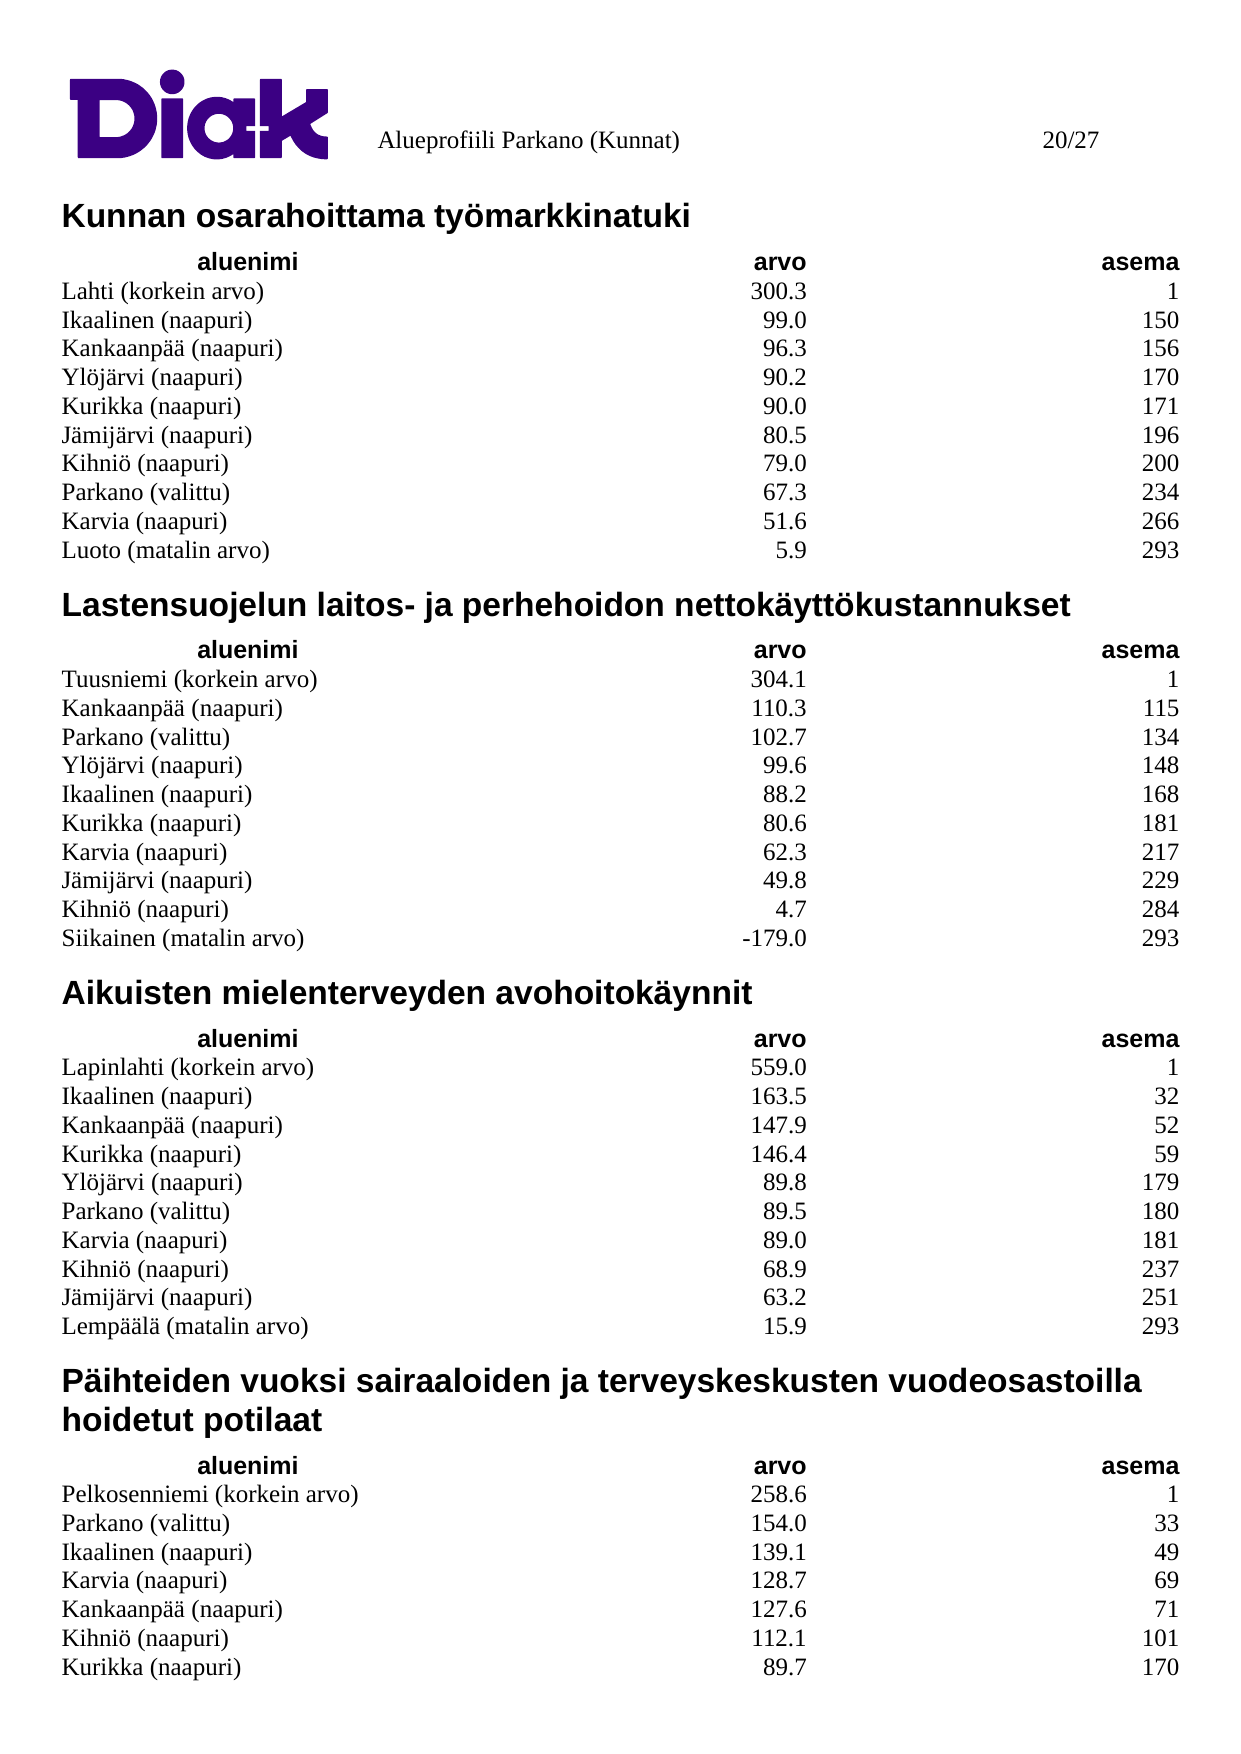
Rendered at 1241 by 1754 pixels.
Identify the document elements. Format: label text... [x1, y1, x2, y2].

table_cell 89.7 [434, 1652, 806, 1681]
table_cell Kihniö (naapuri) [61, 894, 434, 923]
table_cell Karvia (naapuri) [61, 837, 434, 866]
table_cell 80.6 [434, 808, 806, 837]
table_cell Lempäälä (matalin arvo) [61, 1311, 434, 1340]
table_cell 96.3 [434, 334, 806, 362]
table_cell 237 [806, 1254, 1179, 1282]
table_cell Lapinlahti (korkein arvo) [61, 1053, 434, 1081]
table_cell Ikaalinen (naapuri) [61, 305, 434, 333]
table_cell 258.6 [434, 1479, 806, 1508]
table_cell 181 [806, 1225, 1179, 1254]
table_header aluenimi [61, 247, 434, 276]
table_cell Kihniö (naapuri) [61, 449, 434, 477]
table_cell 293 [806, 1311, 1179, 1340]
table_cell 99.0 [434, 305, 806, 333]
table_cell -179.0 [434, 923, 806, 952]
subtitle Kunnan osarahoittama työmarkkinatuki [61, 196, 1179, 235]
table_header asema [806, 1451, 1179, 1479]
subtitle Aikuisten mielenterveyden avohoitokäynnit [61, 973, 1179, 1011]
table_cell Lahti (korkein arvo) [61, 276, 434, 305]
table_cell Kurikka (naapuri) [61, 1652, 434, 1681]
table_cell Kihniö (naapuri) [61, 1254, 434, 1282]
table_cell Jämijärvi (naapuri) [61, 420, 434, 448]
table_header asema [806, 247, 1179, 276]
table_cell 181 [806, 808, 1179, 837]
table_cell Ylöjärvi (naapuri) [61, 362, 434, 391]
table_cell 200 [806, 449, 1179, 477]
table_cell 112.1 [434, 1623, 806, 1652]
table_cell 293 [806, 535, 1179, 563]
table_cell Ikaalinen (naapuri) [61, 779, 434, 808]
table_cell Kihniö (naapuri) [61, 1623, 434, 1652]
table_cell Kankaanpää (naapuri) [61, 1594, 434, 1623]
table_cell 90.2 [434, 362, 806, 391]
table_cell 80.5 [434, 420, 806, 448]
table_cell Karvia (naapuri) [61, 1566, 434, 1594]
table_cell 4.7 [434, 894, 806, 923]
table_cell 1 [806, 1479, 1179, 1508]
table_cell 110.3 [434, 693, 806, 722]
table_header aluenimi [61, 636, 434, 664]
table_cell 229 [806, 866, 1179, 894]
table_cell 88.2 [434, 779, 806, 808]
table_cell 49 [806, 1537, 1179, 1566]
table_cell 293 [806, 923, 1179, 952]
table_header arvo [434, 636, 806, 664]
table_cell Kankaanpää (naapuri) [61, 334, 434, 362]
table_cell 62.3 [434, 837, 806, 866]
table_cell Ikaalinen (naapuri) [61, 1537, 434, 1566]
table_cell 171 [806, 391, 1179, 420]
table_cell Kankaanpää (naapuri) [61, 1110, 434, 1139]
table_cell 67.3 [434, 477, 806, 506]
table_cell Ylöjärvi (naapuri) [61, 1168, 434, 1196]
table_cell Kurikka (naapuri) [61, 391, 434, 420]
table_cell 71 [806, 1594, 1179, 1623]
table_header asema [806, 1024, 1179, 1052]
table_cell Luoto (matalin arvo) [61, 535, 434, 563]
table_cell 300.3 [434, 276, 806, 305]
table_cell 154.0 [434, 1508, 806, 1537]
table_cell 115 [806, 693, 1179, 722]
table_header arvo [434, 1024, 806, 1052]
table_cell 170 [806, 362, 1179, 391]
table_cell Karvia (naapuri) [61, 506, 434, 535]
table_cell 32 [806, 1081, 1179, 1110]
table_cell Tuusniemi (korkein arvo) [61, 664, 434, 693]
table_cell 101 [806, 1623, 1179, 1652]
table_cell Ylöjärvi (naapuri) [61, 751, 434, 779]
table_cell Pelkosenniemi (korkein arvo) [61, 1479, 434, 1508]
table_cell 168 [806, 779, 1179, 808]
table_cell 59 [806, 1139, 1179, 1167]
table_cell 163.5 [434, 1081, 806, 1110]
table_cell 147.9 [434, 1110, 806, 1139]
table_cell 89.5 [434, 1196, 806, 1225]
table_header aluenimi [61, 1451, 434, 1479]
table_cell 49.8 [434, 866, 806, 894]
table_cell Kurikka (naapuri) [61, 1139, 434, 1167]
table_cell 146.4 [434, 1139, 806, 1167]
table_cell 1 [806, 664, 1179, 693]
table_cell 304.1 [434, 664, 806, 693]
table_cell 559.0 [434, 1053, 806, 1081]
table_cell 150 [806, 305, 1179, 333]
table_cell 89.0 [434, 1225, 806, 1254]
table_cell 69 [806, 1566, 1179, 1594]
table_cell Karvia (naapuri) [61, 1225, 434, 1254]
table_cell 134 [806, 722, 1179, 751]
table_header asema [806, 636, 1179, 664]
table_cell Parkano (valittu) [61, 1196, 434, 1225]
table_cell 68.9 [434, 1254, 806, 1282]
table_cell 63.2 [434, 1283, 806, 1311]
table_cell 266 [806, 506, 1179, 535]
table_cell 170 [806, 1652, 1179, 1681]
table_cell Kankaanpää (naapuri) [61, 693, 434, 722]
table_cell 196 [806, 420, 1179, 448]
table_header arvo [434, 1451, 806, 1479]
table_header aluenimi [61, 1024, 434, 1052]
table_cell 180 [806, 1196, 1179, 1225]
table_cell 33 [806, 1508, 1179, 1537]
table_cell 139.1 [434, 1537, 806, 1566]
table_cell 51.6 [434, 506, 806, 535]
table_cell 284 [806, 894, 1179, 923]
table_cell 79.0 [434, 449, 806, 477]
table_cell 89.8 [434, 1168, 806, 1196]
table_cell Jämijärvi (naapuri) [61, 1283, 434, 1311]
table_cell Parkano (valittu) [61, 722, 434, 751]
table_cell 5.9 [434, 535, 806, 563]
table_cell Kurikka (naapuri) [61, 808, 434, 837]
table_cell Parkano (valittu) [61, 1508, 434, 1537]
table_cell Ikaalinen (naapuri) [61, 1081, 434, 1110]
table_cell Siikainen (matalin arvo) [61, 923, 434, 952]
table_header arvo [434, 247, 806, 276]
table_cell 179 [806, 1168, 1179, 1196]
table_cell 217 [806, 837, 1179, 866]
table_cell 1 [806, 276, 1179, 305]
table_cell 99.6 [434, 751, 806, 779]
subtitle Päihteiden vuoksi sairaaloiden ja terveyskeskusten vuodeosastoilla hoidetut potilaat [61, 1361, 1179, 1438]
table_cell 148 [806, 751, 1179, 779]
table_cell Parkano (valittu) [61, 477, 434, 506]
table_cell 15.9 [434, 1311, 806, 1340]
subtitle Lastensuojelun laitos- ja perhehoidon nettokäyttökustannukset [61, 584, 1179, 623]
table_cell 102.7 [434, 722, 806, 751]
table_cell 90.0 [434, 391, 806, 420]
table_cell 128.7 [434, 1566, 806, 1594]
table_cell 156 [806, 334, 1179, 362]
table_cell 52 [806, 1110, 1179, 1139]
table_cell 127.6 [434, 1594, 806, 1623]
table_cell 1 [806, 1053, 1179, 1081]
table_cell Jämijärvi (naapuri) [61, 866, 434, 894]
table_cell 234 [806, 477, 1179, 506]
table_cell 251 [806, 1283, 1179, 1311]
